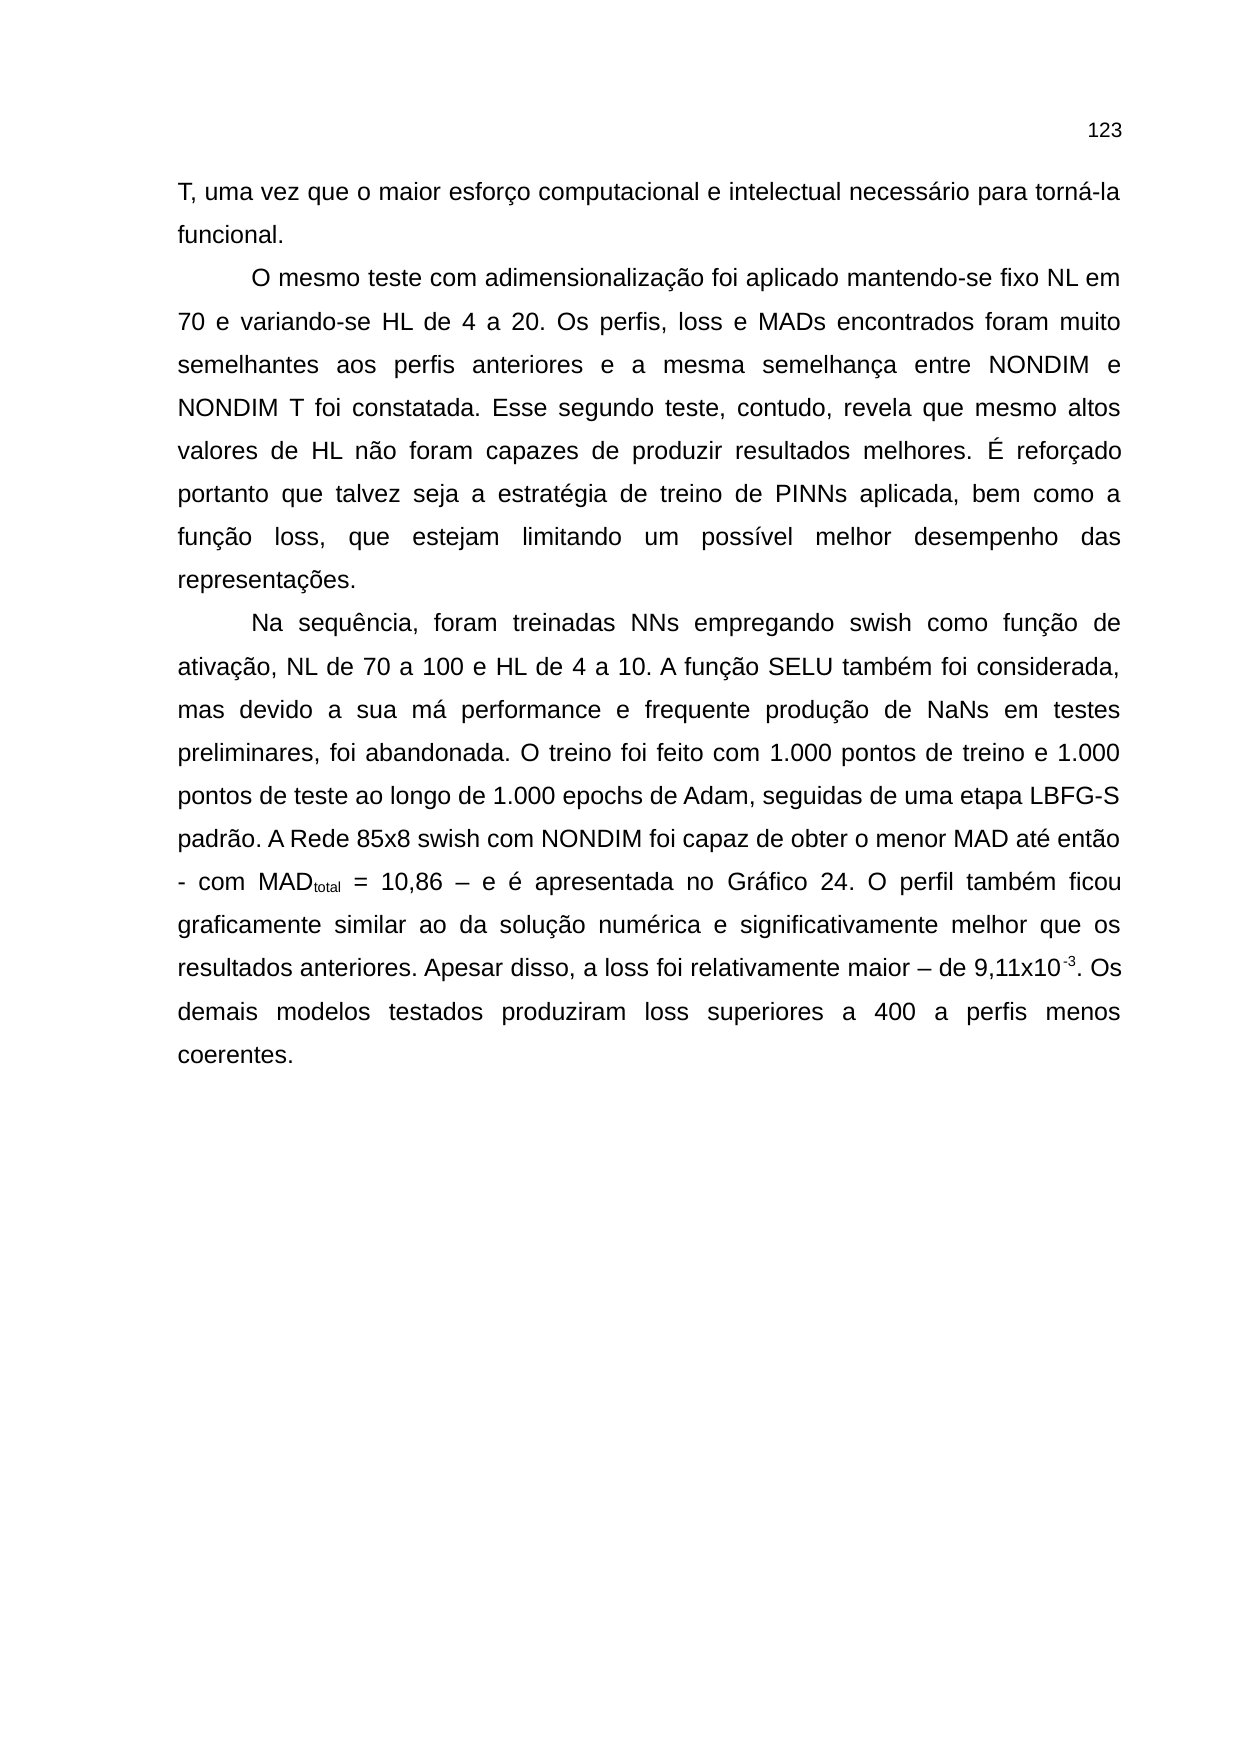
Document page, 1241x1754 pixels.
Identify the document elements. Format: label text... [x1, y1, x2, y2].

text O mesmo teste com adimensionalização foi aplicado mantendo-se fixo NL em 70 e variando-se HL de 4 a 20. Os perfis, loss e MADs encontrados foram muito semelhantes aos perfis anteriores e a mesma semelhança entre NONDIM e NONDIM T foi constatada. Esse segundo teste, contudo, revela que mesmo altos valores de HL não foram capazes de produzir resultados melhores. É reforçado portanto que talvez seja a estratégia de treino de PINNs aplicada, bem como a função loss, que estejam limitando um possível melhor desempenho das representações. [177, 263, 1122, 594]
text Na sequência, foram treinadas NNs empregando swish como função de ativação, NL de 70 a 100 e HL de 4 a 10. A função SELU também foi considerada, mas devido a sua má performance e frequente produção de NaNs em testes preliminares, foi abandonada. O treino foi feito com 1.000 pontos de treino e 1.000 pontos de teste ao longo de 1.000 epochs de Adam, seguidas de uma etapa LBFG-S padrão. A Rede 85x8 swish com NONDIM foi capaz de obter o menor MAD até então - com MADtotal = 10,86 – e é apresentada no Gráfico 24. O perfil também ficou graficamente similar ao da solução numérica e significativamente melhor que os resultados anteriores. Apesar disso, a loss foi relativamente maior – de 9,11x10-3. Os demais modelos testados produziram loss superiores a 400 a perfis menos coerentes. [177, 608, 1122, 1068]
text T, uma vez que o maior esforço computacional e intelectual necessário para torná-la funcional. [177, 177, 1122, 249]
